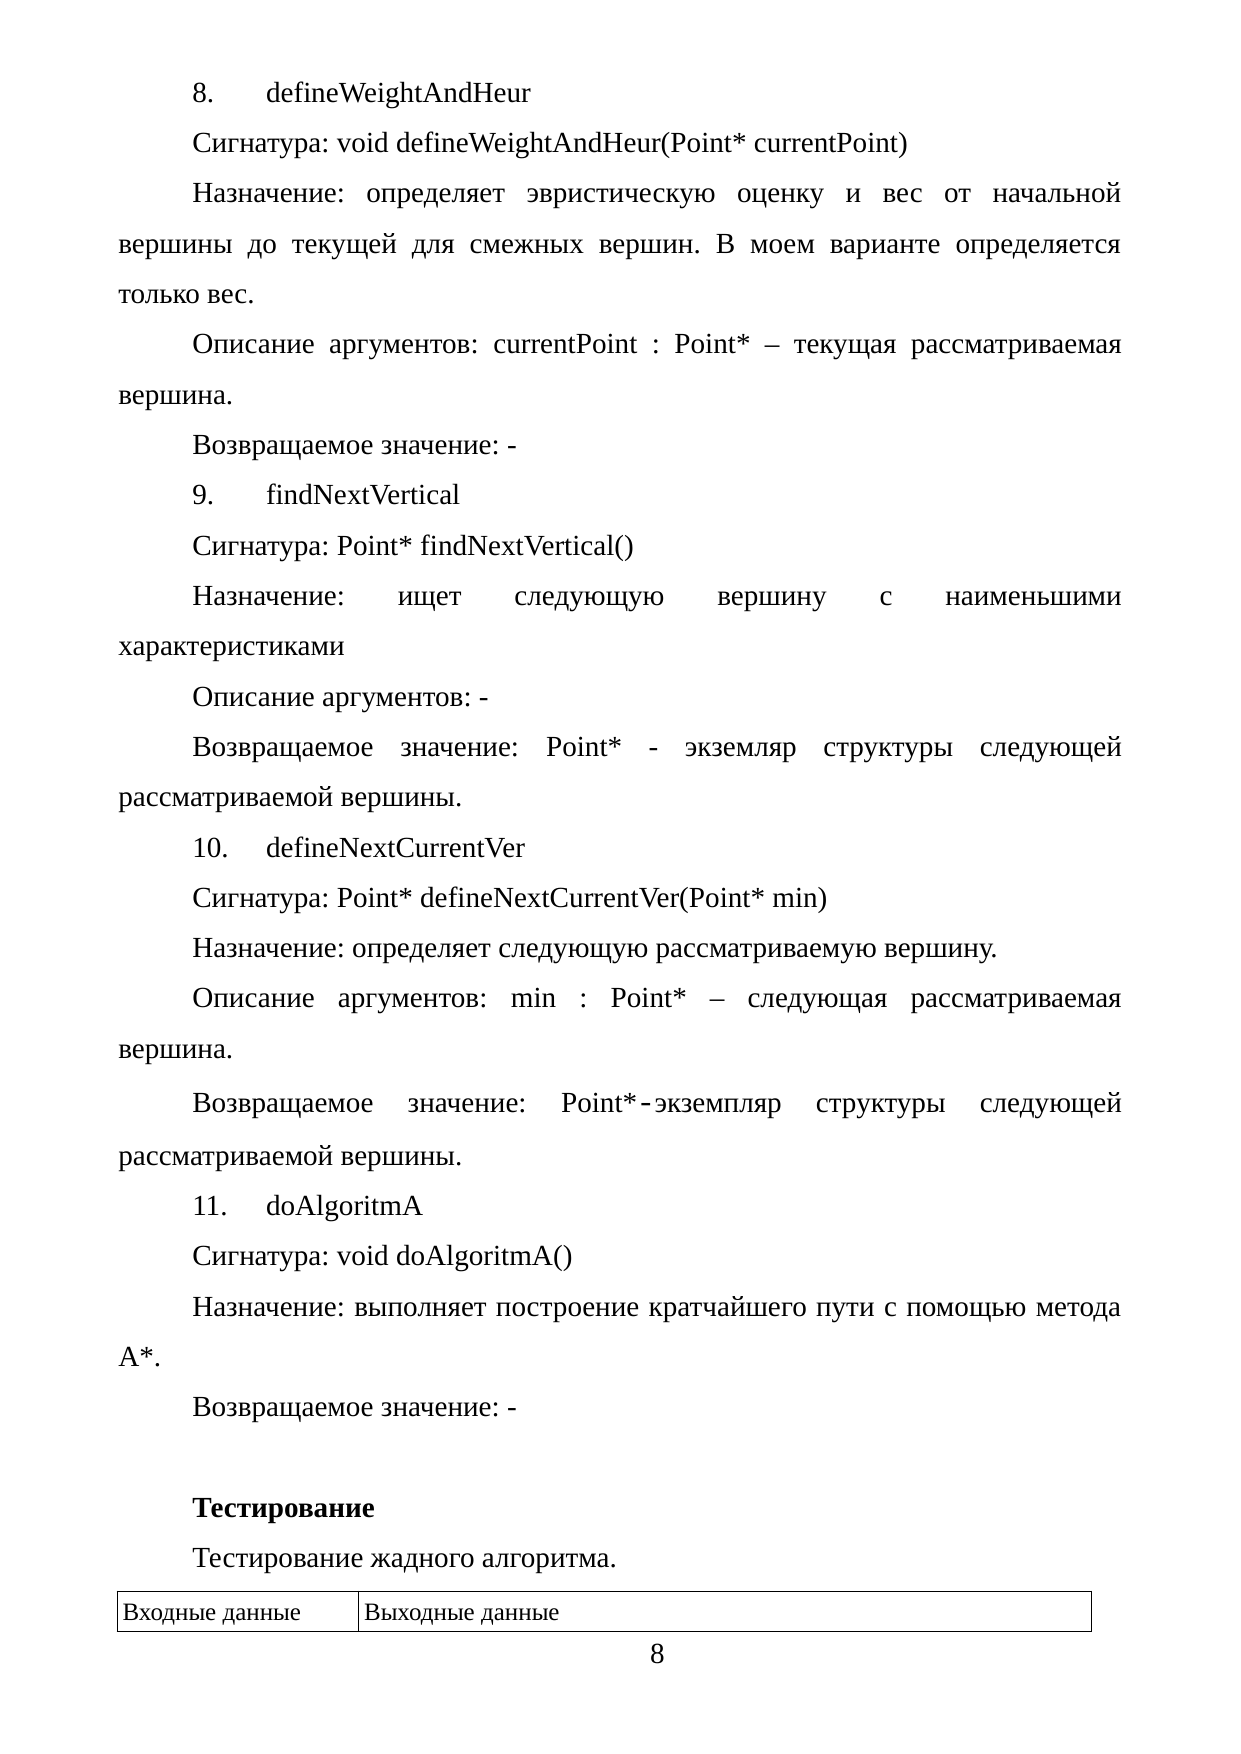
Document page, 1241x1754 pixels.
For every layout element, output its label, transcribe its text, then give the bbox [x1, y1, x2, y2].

text Описание аргументов: currentPoint : Point* – текущая рассматриваемая вершина. [118, 327, 1122, 410]
text Назначение: определяет эвристическую оценку и вес от начальной вершины до текущей для смежных вершин. В моем варианте определяется только вес. [118, 176, 1122, 310]
list defineWeightAndHeur [192, 75, 1122, 108]
text Возвращаемое значение: Point*-экземпляр структуры следующей рассматриваемой вершины. [118, 1081, 1122, 1171]
text Возвращаемое значение: Point* - экземляр структуры следующей рассматриваемой вершины. [118, 729, 1122, 813]
text Тестирование жадного алгоритма. [118, 1540, 1122, 1574]
text Описание аргументов: min : Point* – следующая рассматриваемая вершина. [118, 981, 1122, 1064]
table_header Выходные данные [359, 1592, 1091, 1631]
text Сигнатура: void doAlgoritmA() [118, 1238, 1122, 1272]
text Сигнатура: Point* findNextVertical() [118, 528, 1122, 561]
text Описание аргументов: - [118, 679, 1122, 712]
text Возвращаемое значение: - [118, 427, 1122, 461]
table_header Входные данные [118, 1592, 358, 1631]
text Тестирование [118, 1490, 1122, 1523]
text Назначение: ищет следующую вершину с наименьшими характеристиками [118, 578, 1122, 662]
text Сигнатура: void defineWeightAndHeur(Point* currentPoint) [118, 125, 1122, 159]
list findNextVertical [192, 477, 1122, 511]
list defineNextCurrentVer [192, 830, 1122, 863]
text Назначение: выполняет построение кратчайшего пути с помощью метода А*. [118, 1289, 1122, 1372]
text Сигнатура: Point* defineNextCurrentVer(Point* min) [118, 880, 1122, 913]
text Возвращаемое значение: - [118, 1389, 1122, 1423]
text Назначение: определяет следующую рассматриваемую вершину. [118, 930, 1122, 964]
list doAlgoritmA [192, 1188, 1122, 1222]
